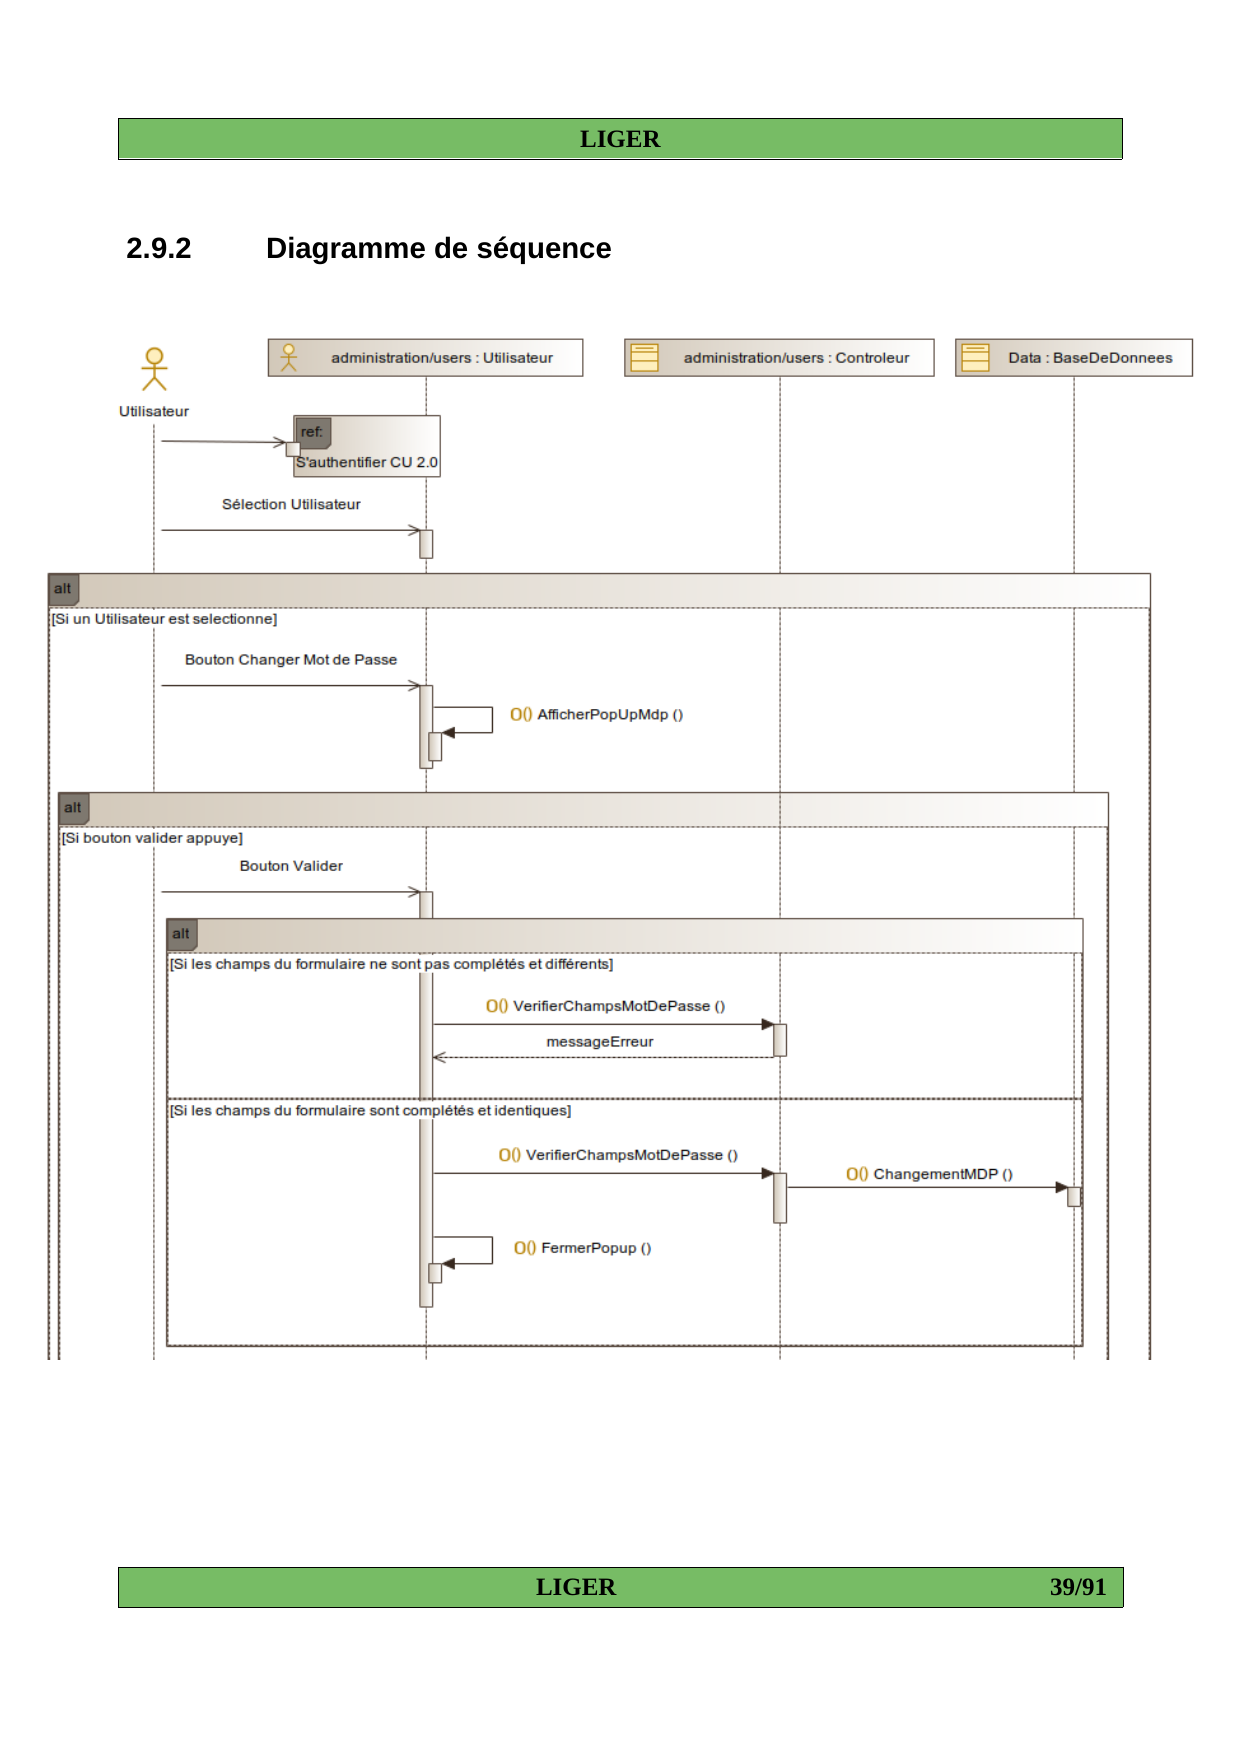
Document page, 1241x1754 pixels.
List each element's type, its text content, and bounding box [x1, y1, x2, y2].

subtitle Diagramme de séquence [118, 231, 1122, 265]
picture [35, 326, 1206, 1360]
